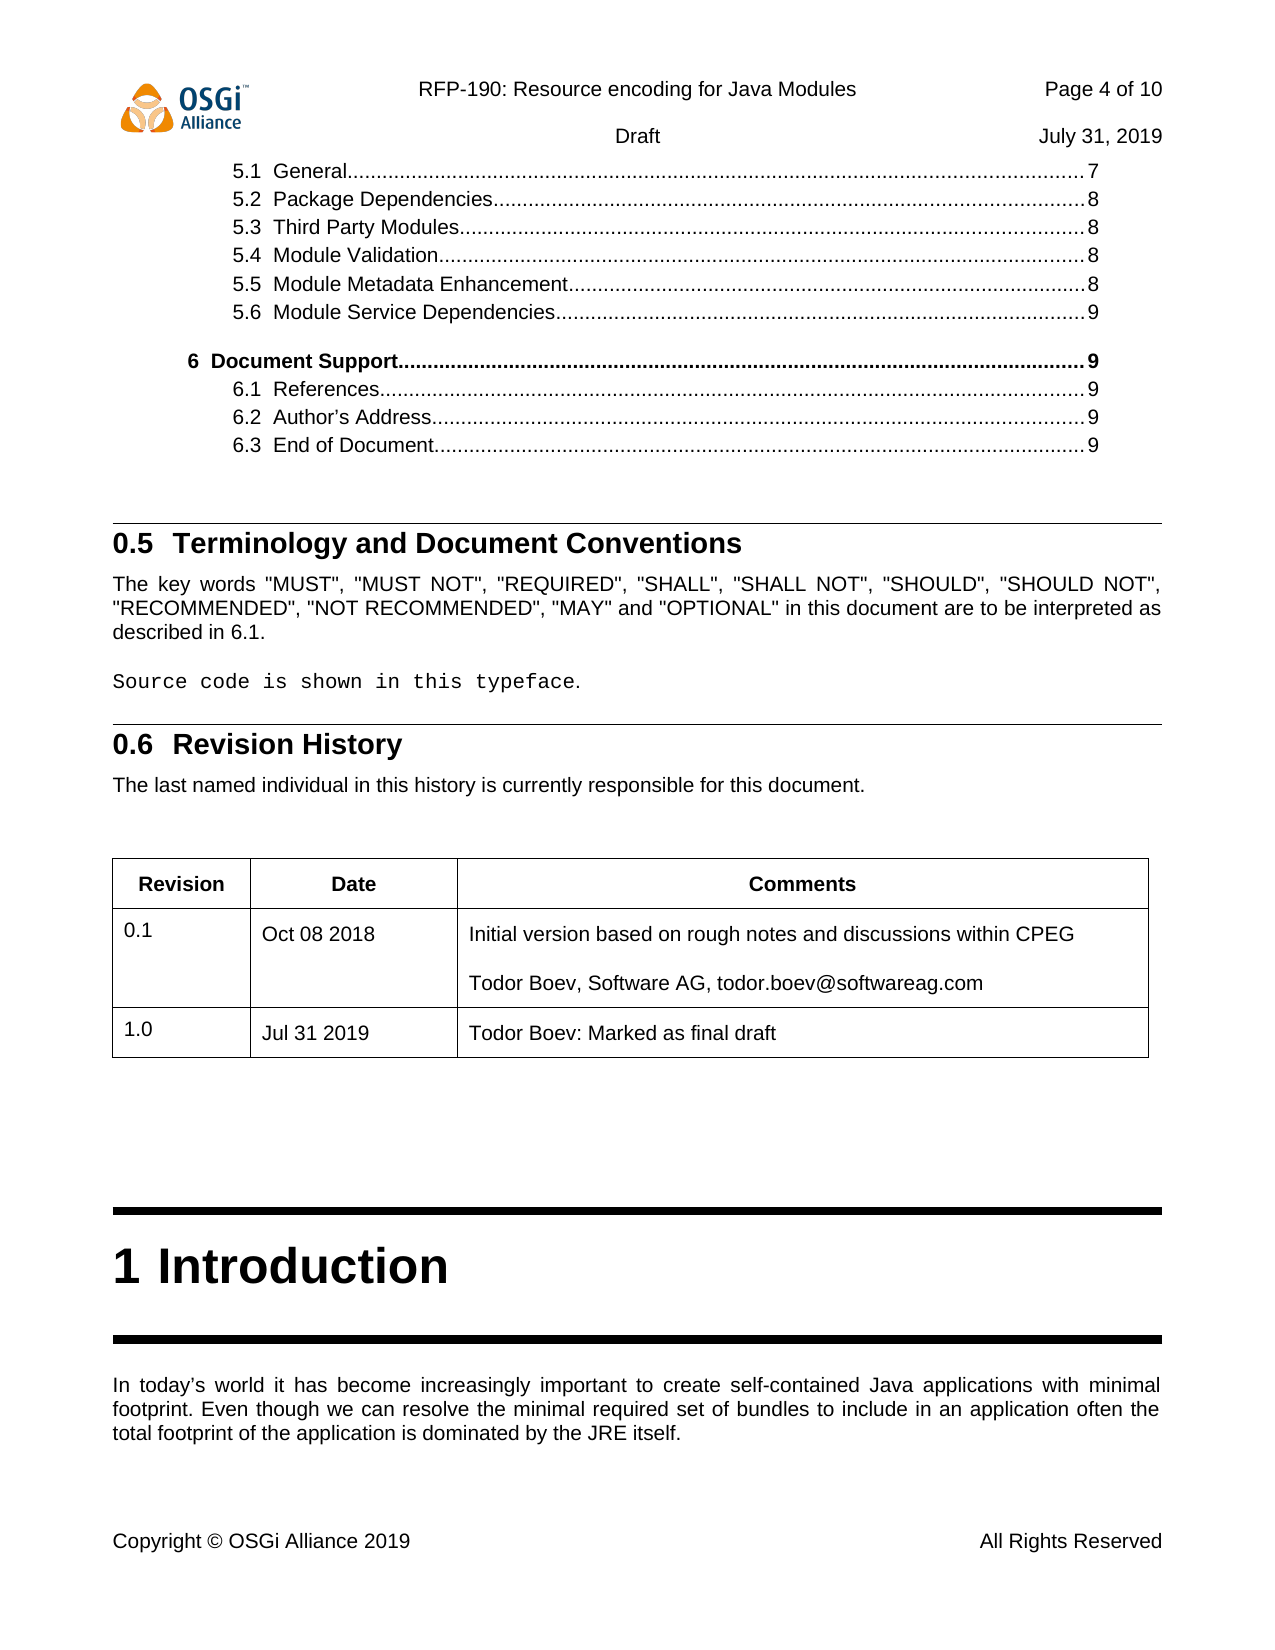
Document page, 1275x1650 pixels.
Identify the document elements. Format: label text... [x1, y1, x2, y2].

table_cell Initial version based on rough notes and discussions within CPEG Todor Boev, Software AG, todor.boev@softwareag.com [458, 909, 1148, 1007]
table_header Comments [458, 859, 1148, 908]
text 5.3 Third Party Modules 8 [232, 215, 1162, 239]
text In today’s world it has become increasingly important to create self-contained Java applications with minimal footprint. Even though we can resolve the minimal required set of bundles to include in an application often the total footprint of the application is dominated by the JRE itself. [112, 1373, 1162, 1445]
text 6.3 End of Document 9 [232, 433, 1162, 457]
table_header Revision [113, 859, 250, 908]
subtitle Revision History [112, 725, 1162, 760]
subtitle Introduction [112, 1208, 1162, 1344]
text 5.2 Package Dependencies 8 [232, 187, 1162, 211]
table_cell Oct 08 2018 [251, 909, 457, 1007]
table_cell Todor Boev: Marked as final draft [458, 1008, 1148, 1057]
text The last named individual in this history is currently responsible for this document. [112, 773, 1162, 797]
text The key words "MUST", "MUST NOT", "REQUIRED", "SHALL", "SHALL NOT", "SHOULD", "SHOULD NOT", "RECOMMENDED", "NOT RECOMMENDED", "MAY" and "OPTIONAL" in this document are to be interpreted as described in 6.1. [112, 572, 1162, 643]
picture [113, 76, 257, 140]
table_cell 1.0 [113, 1008, 250, 1057]
text 5.1 General 7 [232, 159, 1162, 183]
text 6 Document Support 9 [187, 348, 1162, 372]
text 6.2 Author’s Address 9 [232, 405, 1162, 429]
text 5.5 Module Metadata Enhancement 8 [232, 271, 1162, 295]
table_header Date [251, 859, 457, 908]
text 5.6 Module Service Dependencies 9 [232, 299, 1162, 323]
text Source code is shown in this typeface. [112, 668, 1162, 694]
subtitle Terminology and Document Conventions [112, 524, 1162, 559]
text 5.4 Module Validation 8 [232, 243, 1162, 267]
table_cell Jul 31 2019 [251, 1008, 457, 1057]
text 6.1 References 9 [232, 377, 1162, 401]
table_cell 0.1 [113, 909, 250, 1007]
